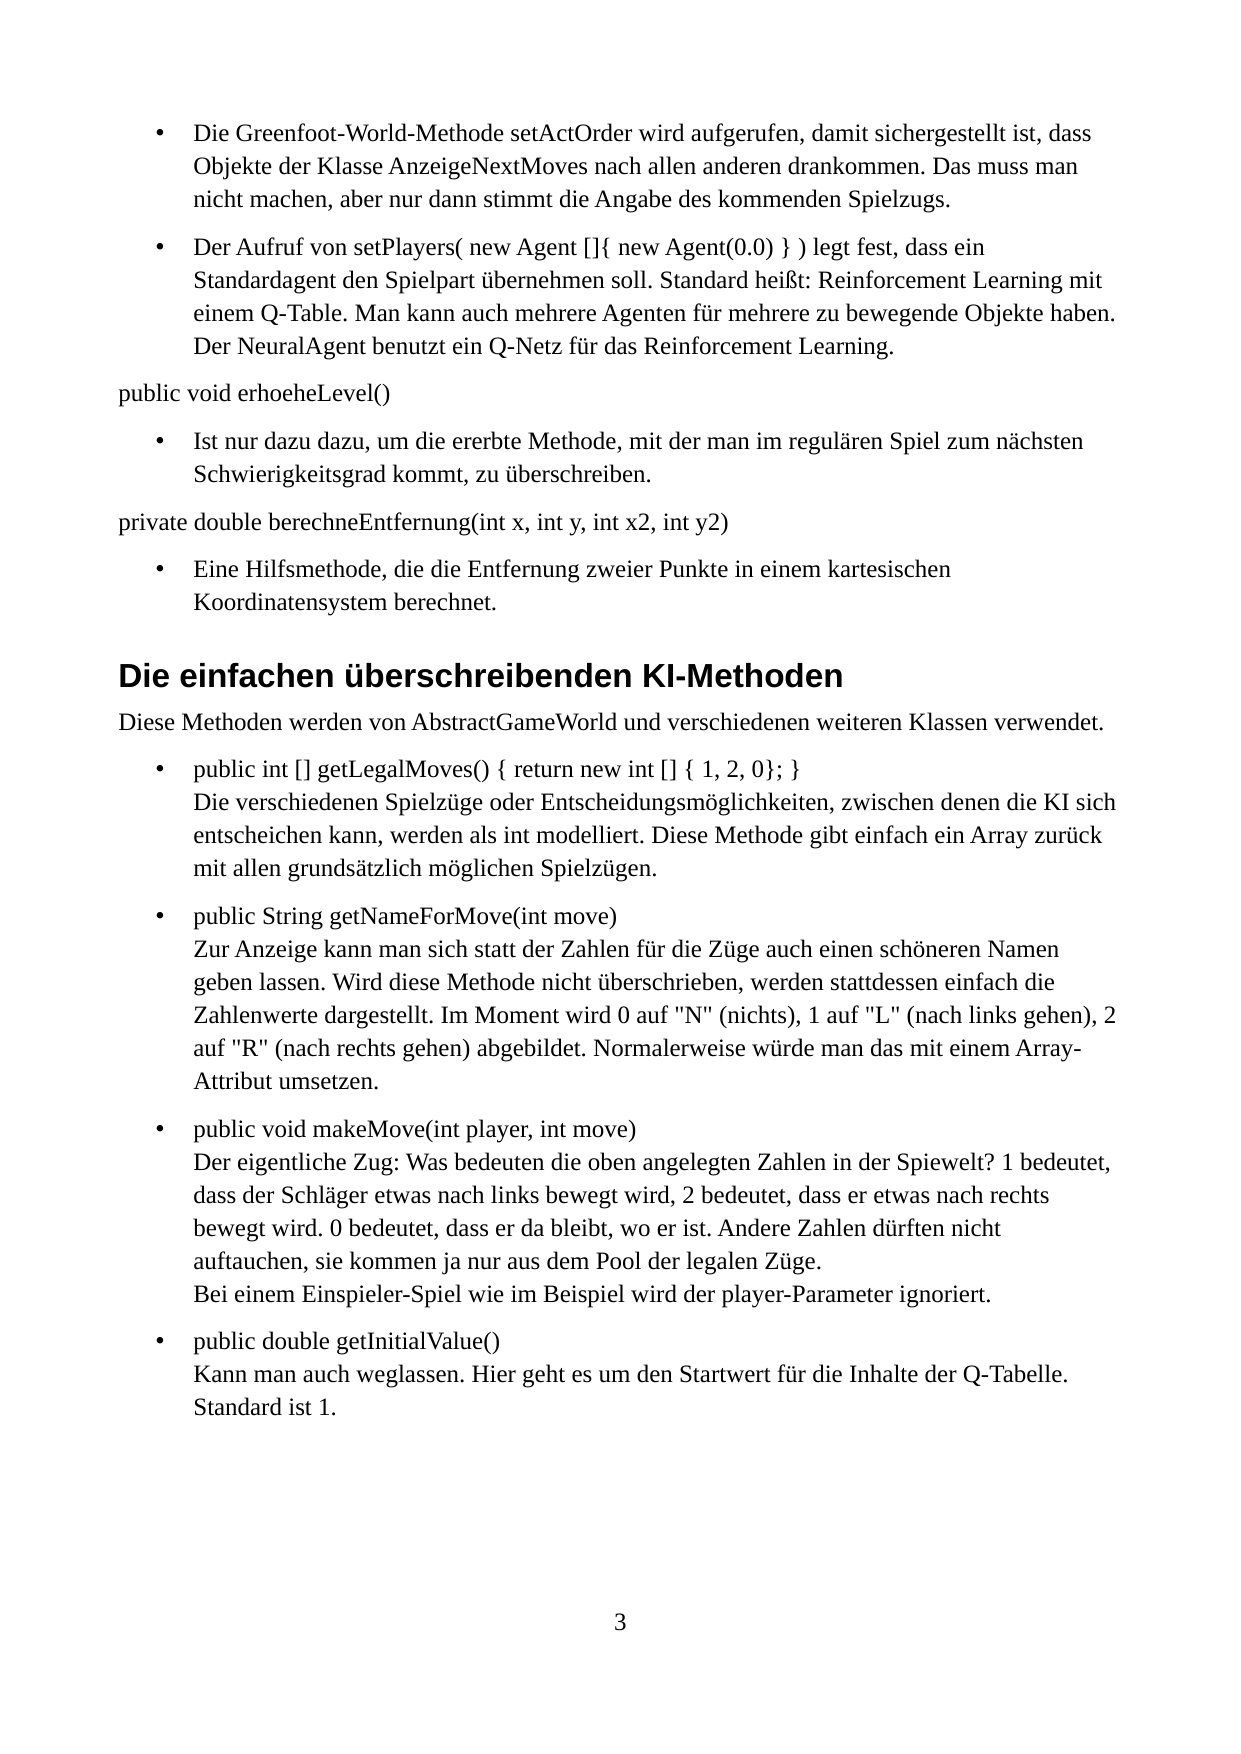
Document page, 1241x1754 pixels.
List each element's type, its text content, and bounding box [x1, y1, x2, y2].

list Der Aufruf von setPlayers( new Agent []{ new Agent(0.0) } ) legt fest, dass ein Standardagent den Spielpart übernehmen soll. Standard heißt: Reinforcement Learning mit einem Q-Table. Man kann auch mehrere Agenten für mehrere zu bewegende Objekte haben. Der NeuralAgent benutzt ein Q-Netz für das Reinforcement Learning. [156, 232, 1122, 359]
list public int [] getLegalMoves() { return new int [] { 1, 2, 0}; } Die verschiedenen Spielzüge oder Entscheidungsmöglichkeiten, zwischen denen die KI sich entscheichen kann, werden als int modelliert. Diese Methode gibt einfach ein Array zurück mit allen grundsätzlich möglichen Spielzügen. [156, 754, 1122, 882]
subtitle Die einfachen überschreibenden KI-Methoden [118, 656, 1122, 694]
list Eine Hilfsmethode, die die Entfernung zweier Punkte in einem kartesischen Koordinatensystem berechnet. [156, 554, 1122, 616]
text Diese Methoden werden von AbstractGameWorld und verschiedenen weiteren Klassen verwendet. [118, 707, 1122, 735]
list Ist nur dazu dazu, um die ererbte Methode, mit der man im regulären Spiel zum nächsten Schwierigkeitsgrad kommt, zu überschreiben. [156, 426, 1122, 488]
text public void erhoeheLevel() [118, 378, 1122, 407]
list public double getInitialValue() Kann man auch weglassen. Hier geht es um den Startwert für die Inhalte der Q-Tabelle. Standard ist 1. [156, 1326, 1122, 1421]
text private double berechneEntfernung(int x, int y, int x2, int y2) [118, 507, 1122, 535]
list public String getNameForMove(int move) Zur Anzeige kann man sich statt der Zahlen für die Züge auch einen schöneren Namen geben lassen. Wird diese Methode nicht überschrieben, werden stattdessen einfach die Zahlenwerte dargestellt. Im Moment wird 0 auf "N" (nichts), 1 auf "L" (nach links gehen), 2 auf "R" (nach rechts gehen) abgebildet. Normalerweise würde man das mit einem Array-Attribut umsetzen. [156, 901, 1122, 1095]
list Die Greenfoot-World-Methode setActOrder wird aufgerufen, damit sichergestellt ist, dass Objekte der Klasse AnzeigeNextMoves nach allen anderen drankommen. Das muss man nicht machen, aber nur dann stimmt die Angabe des kommenden Spielzugs. [156, 118, 1122, 213]
list public void makeMove(int player, int move) Der eigentliche Zug: Was bedeuten die oben angelegten Zahlen in der Spiewelt? 1 bedeutet, dass der Schläger etwas nach links bewegt wird, 2 bedeutet, dass er etwas nach rechts bewegt wird. 0 bedeutet, dass er da bleibt, wo er ist. Andere Zahlen dürften nicht auftauchen, sie kommen ja nur aus dem Pool der legalen Züge. Bei einem Einspieler-Spiel wie im Beispiel wird der player-Parameter ignoriert. [156, 1114, 1122, 1307]
